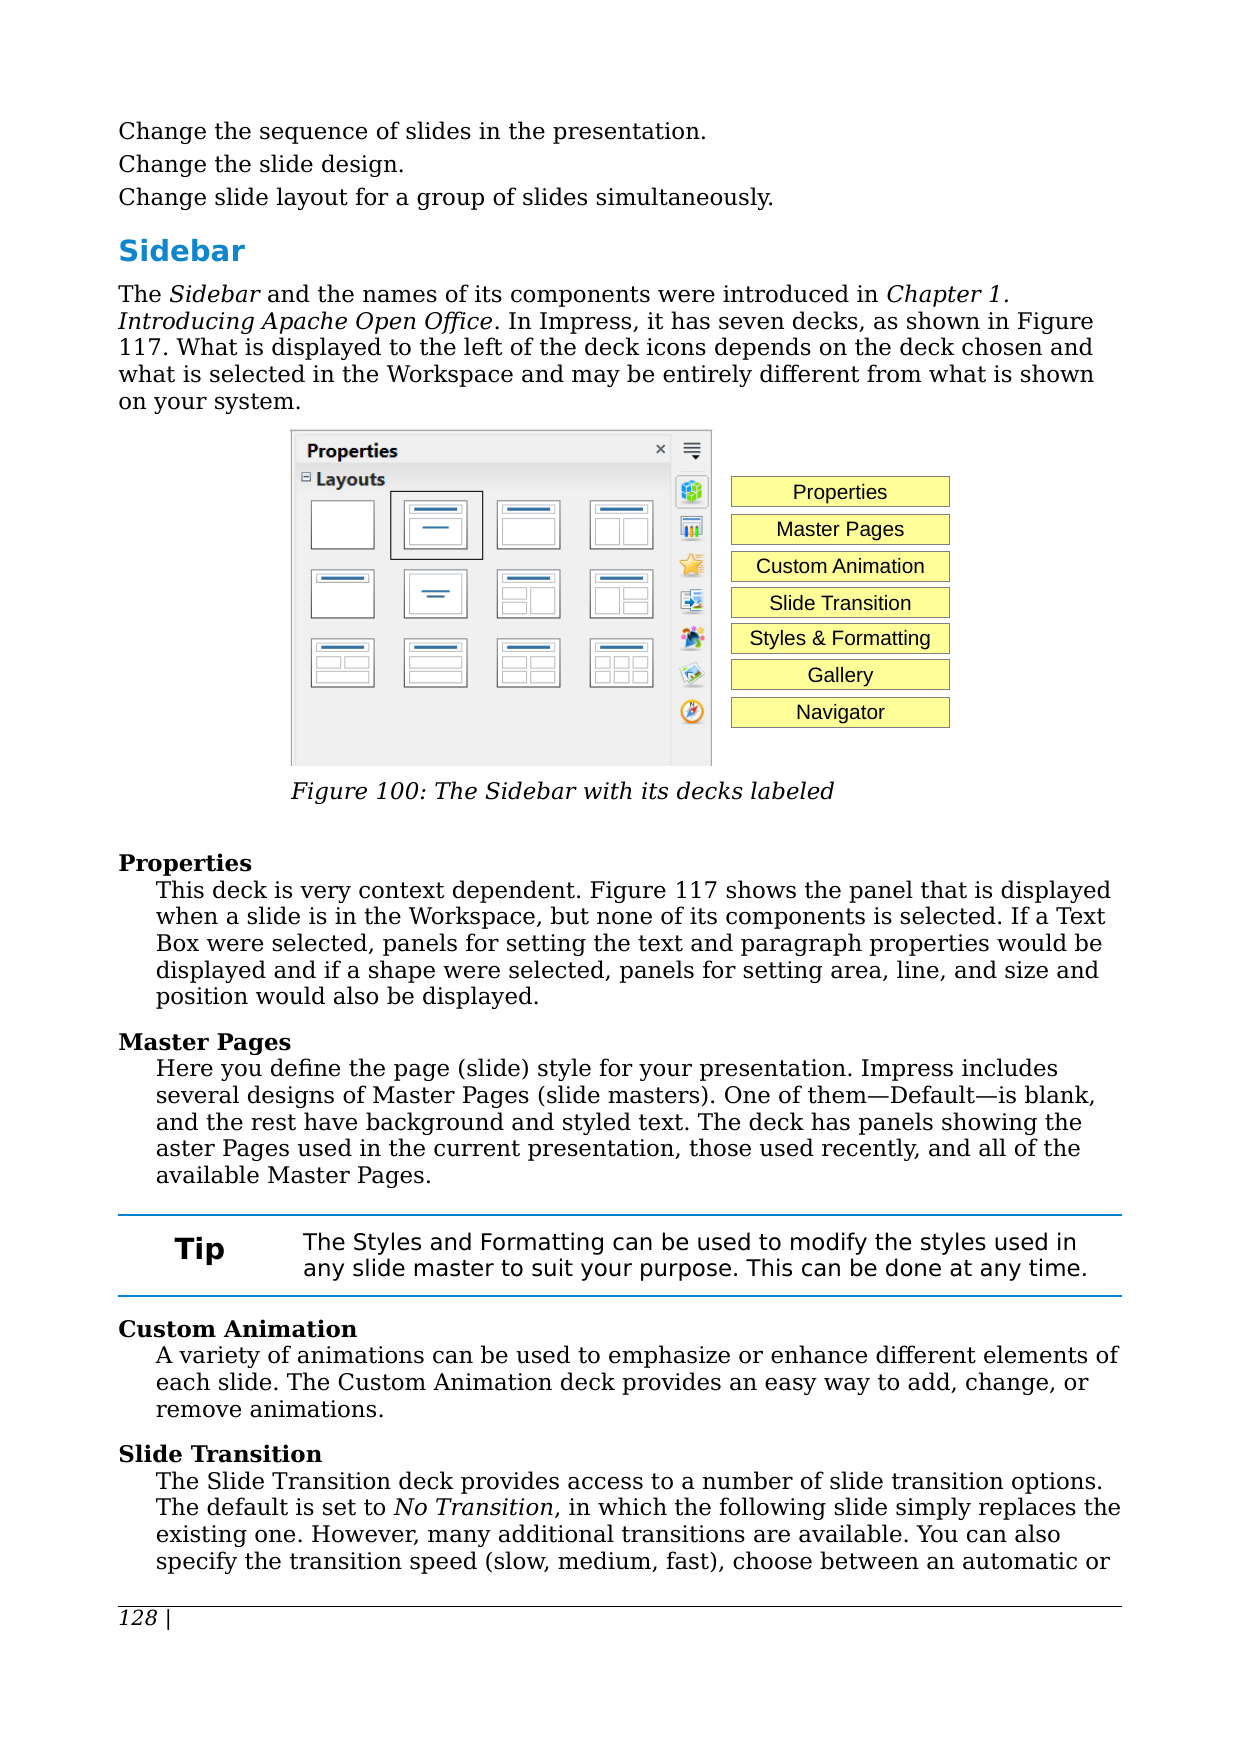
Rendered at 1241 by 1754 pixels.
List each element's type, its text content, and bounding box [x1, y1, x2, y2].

text A variety of animations can be used to emphasize or enhance different elements of each slide. The Custom Animation deck provides an easy way to add, change, or remove animations. [156, 1343, 1122, 1423]
text Slide Transition [118, 1441, 1122, 1468]
text Master Pages [118, 1028, 1122, 1055]
text Properties [118, 850, 1122, 877]
text This deck is very context dependent. Figure 117 shows the panel that is displayed when a slide is in the Workspace, but none of its components is selected. If a Text Box were selected, panels for setting the text and paragraph properties would be displayed and if a shape were selected, panels for setting area, line, and size and position would also be displayed. [156, 877, 1122, 1010]
text The Sidebar and the names of its components were introduced in Chapter 1. Introducing Apache Open Office. In Impress, it has seven decks, as shown in Figure 117. What is displayed to the left of the deck icons depends on the deck chosen and what is selected in the Workspace and may be entirely different from what is shown on your system. [118, 281, 1122, 414]
list Change the slide design. [118, 151, 1122, 178]
list Change the sequence of slides in the presentation. [118, 118, 1122, 145]
table_header The Styles and Formatting can be used to modify the styles used in any slide master to suit your purpose. This can be done at any time. [281, 1216, 1122, 1295]
text Custom Animation [118, 1316, 1122, 1343]
picture [290, 426, 713, 766]
text The Slide Transition deck provides access to a number of slide transition options. The default is set to No Transition, in which the following slide simply replaces the existing one. However, many additional transitions are available. You can also specify the transition speed (slow, medium, fast), choose between an automatic or [156, 1468, 1122, 1574]
text Here you define the page (slide) style for your presentation. Impress includes several designs of Master Pages (slide masters). One of them—Default—is blank, and the rest have background and styled text. The deck has panels showing the aster Pages used in the current presentation, those used recently, and all of the available Master Pages. [156, 1055, 1122, 1189]
list Change slide layout for a group of slides simultaneously. [118, 184, 1122, 211]
subtitle Sidebar [118, 235, 1122, 269]
table_header Tip [118, 1216, 281, 1295]
text Figure 100: The Sidebar with its decks labeled [291, 778, 949, 805]
